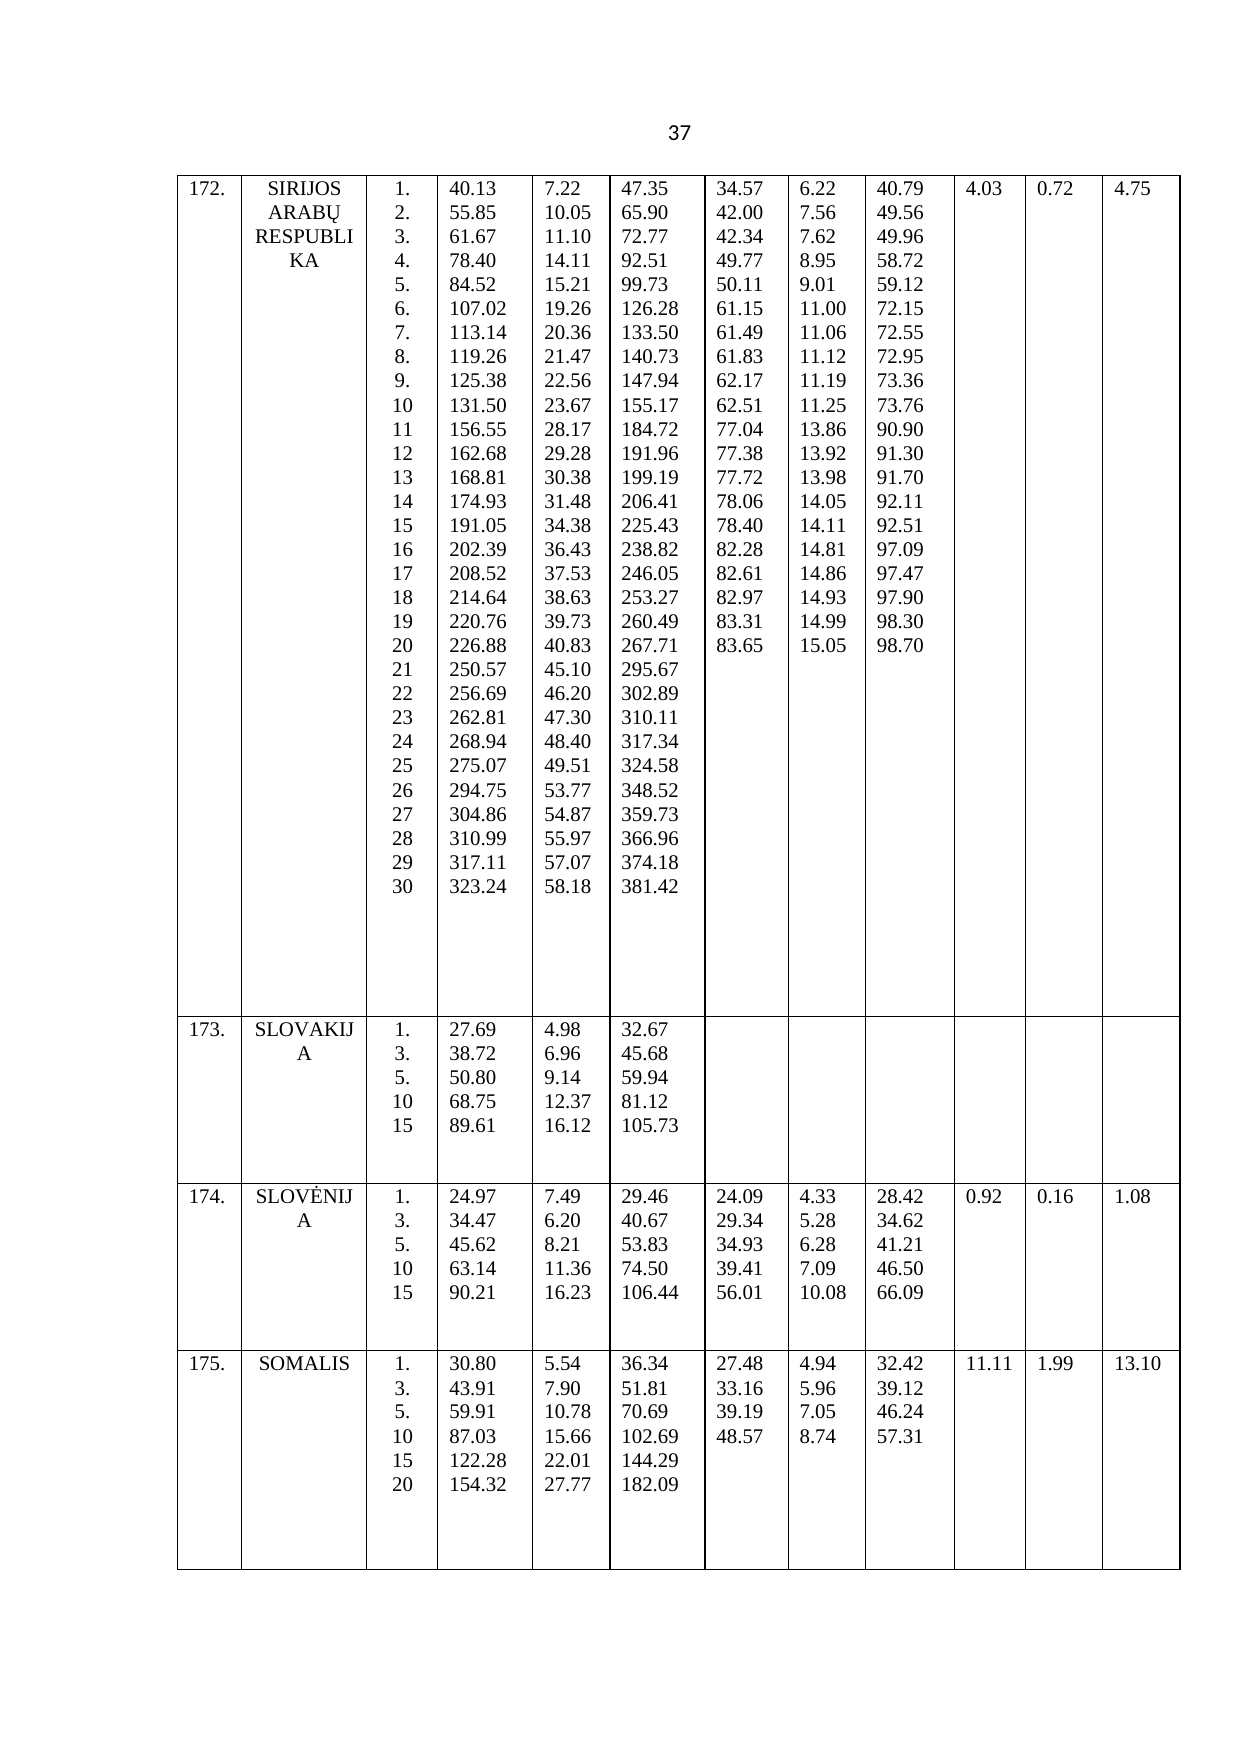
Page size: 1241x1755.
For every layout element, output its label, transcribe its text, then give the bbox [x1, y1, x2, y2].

table_cell [789, 1017, 865, 1183]
table_cell [955, 1017, 1025, 1183]
table_cell 4.33 5.28 6.28 7.09 10.08 [789, 1184, 865, 1350]
table_cell 172. [178, 176, 241, 1016]
table_cell SIRIJOS ARABŲ RESPUBLIKA [242, 176, 366, 1016]
table_cell 4.03 [955, 176, 1025, 1016]
table_cell SLOVĖNIJA [242, 1184, 366, 1350]
table_cell 24.09 29.34 34.93 39.41 56.01 [706, 1184, 788, 1350]
table_cell 4.75 [1103, 176, 1179, 1016]
table_cell 28.42 34.62 41.21 46.50 66.09 [866, 1184, 954, 1350]
table_cell 7.22 10.05 11.10 14.11 15.21 19.26 20.36 21.47 22.56 23.67 28.17 29.28 30.38 31.48 34.38 36.43 37.53 38.63 39.73 40.83 45.10 46.20 47.30 48.40 49.51 53.77 54.87 55.97 57.07 58.18 [533, 176, 609, 1016]
table_cell 47.35 65.90 72.77 92.51 99.73 126.28 133.50 140.73 147.94 155.17 184.72 191.96 199.19 206.41 225.43 238.82 246.05 253.27 260.49 267.71 295.67 302.89 310.11 317.34 324.58 348.52 359.73 366.96 374.18 381.42 [611, 176, 704, 1016]
table_cell 13.10 [1103, 1351, 1179, 1569]
table_cell 0.92 [955, 1184, 1025, 1350]
table_cell [866, 1017, 954, 1183]
table_cell 175. [178, 1351, 241, 1569]
table_cell 32.67 45.68 59.94 81.12 105.73 [611, 1017, 704, 1183]
table_cell SLOVAKIJA [242, 1017, 366, 1183]
table_cell 40.79 49.56 49.96 58.72 59.12 72.15 72.55 72.95 73.36 73.76 90.90 91.30 91.70 92.11 92.51 97.09 97.47 97.90 98.30 98.70 [866, 176, 954, 1016]
table_cell 1. 3. 5. 10 15 [367, 1184, 437, 1350]
table_cell 1. 3. 5. 10 15 [367, 1017, 437, 1183]
table_cell 7.49 6.20 8.21 11.36 16.23 [533, 1184, 609, 1350]
table_cell 24.97 34.47 45.62 63.14 90.21 [438, 1184, 532, 1350]
table_cell 173. [178, 1017, 241, 1183]
table_cell 1. 2. 3. 4. 5. 6. 7. 8. 9. 10 11 12 13 14 15 16 17 18 19 20 21 22 23 24 25 26 27 28 29 30 [367, 176, 437, 1016]
table_cell 1. 3. 5. 10 15 20 [367, 1351, 437, 1569]
table_cell 174. [178, 1184, 241, 1350]
table_cell 1.08 [1103, 1184, 1179, 1350]
table_cell 1.99 [1026, 1351, 1102, 1569]
table_cell 36.34 51.81 70.69 102.69 144.29 182.09 [611, 1351, 704, 1569]
table_cell [1026, 1017, 1102, 1183]
table_cell 6.22 7.56 7.62 8.95 9.01 11.00 11.06 11.12 11.19 11.25 13.86 13.92 13.98 14.05 14.11 14.81 14.86 14.93 14.99 15.05 [789, 176, 865, 1016]
table_cell 29.46 40.67 53.83 74.50 106.44 [611, 1184, 704, 1350]
table_cell 5.54 7.90 10.78 15.66 22.01 27.77 [533, 1351, 609, 1569]
table_cell [1103, 1017, 1179, 1183]
table_cell 30.80 43.91 59.91 87.03 122.28 154.32 [438, 1351, 532, 1569]
table_cell 27.48 33.16 39.19 48.57 [706, 1351, 788, 1569]
table_cell 4.98 6.96 9.14 12.37 16.12 [533, 1017, 609, 1183]
table_cell 34.57 42.00 42.34 49.77 50.11 61.15 61.49 61.83 62.17 62.51 77.04 77.38 77.72 78.06 78.40 82.28 82.61 82.97 83.31 83.65 [706, 176, 788, 1016]
table_cell 40.13 55.85 61.67 78.40 84.52 107.02 113.14 119.26 125.38 131.50 156.55 162.68 168.81 174.93 191.05 202.39 208.52 214.64 220.76 226.88 250.57 256.69 262.81 268.94 275.07 294.75 304.86 310.99 317.11 323.24 [438, 176, 532, 1016]
table_cell 0.16 [1026, 1184, 1102, 1350]
table_cell [706, 1017, 788, 1183]
table_cell 32.42 39.12 46.24 57.31 [866, 1351, 954, 1569]
table_cell SOMALIS [242, 1351, 366, 1569]
table_cell 0.72 [1026, 176, 1102, 1016]
table_cell 27.69 38.72 50.80 68.75 89.61 [438, 1017, 532, 1183]
table_cell 11.11 [955, 1351, 1025, 1569]
table_cell 4.94 5.96 7.05 8.74 [789, 1351, 865, 1569]
